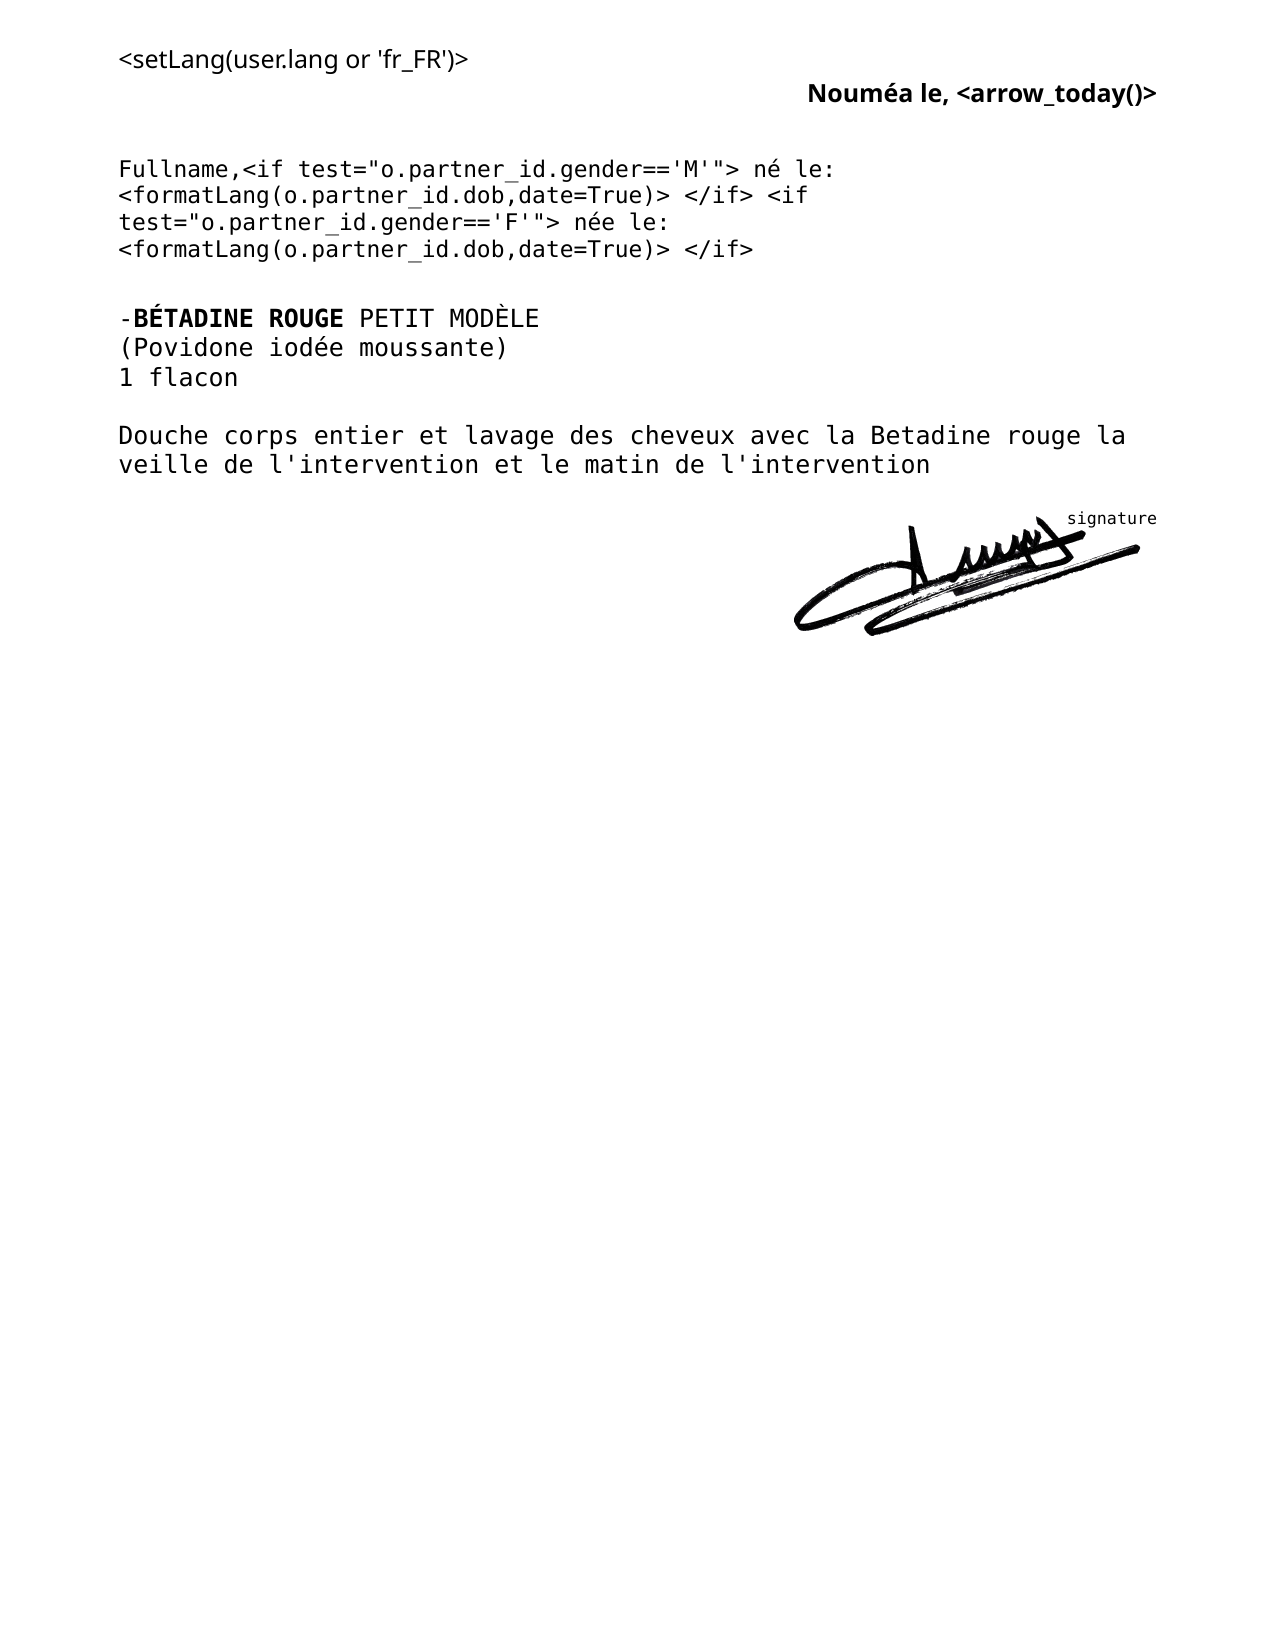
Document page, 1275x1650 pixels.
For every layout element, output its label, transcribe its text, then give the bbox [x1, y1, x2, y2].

text -BÉTADINE ROUGE PETIT MODÈLE (Povidone iodée moussante) 1 flacon [118, 304, 1157, 392]
text Douche corps entier et lavage des cheveux avec la Betadine rouge la veille de l'intervention et le matin de l'intervention [118, 421, 1157, 479]
text <setLang(user.lang or 'fr_FR')> [118, 41, 1157, 75]
text Fullname,<if test="o.partner_id.gender=='M'"> né le: <formatLang(o.partner_id.dob,date=True)> </if> <if test="o.partner_id.gender=='F'"> née le: <formatLang(o.partner_id.dob,date=True)> </if> [118, 156, 1157, 263]
text signature [118, 508, 1157, 528]
picture [793, 516, 1141, 636]
text Nouméa le, <arrow_today()> [118, 75, 1157, 109]
